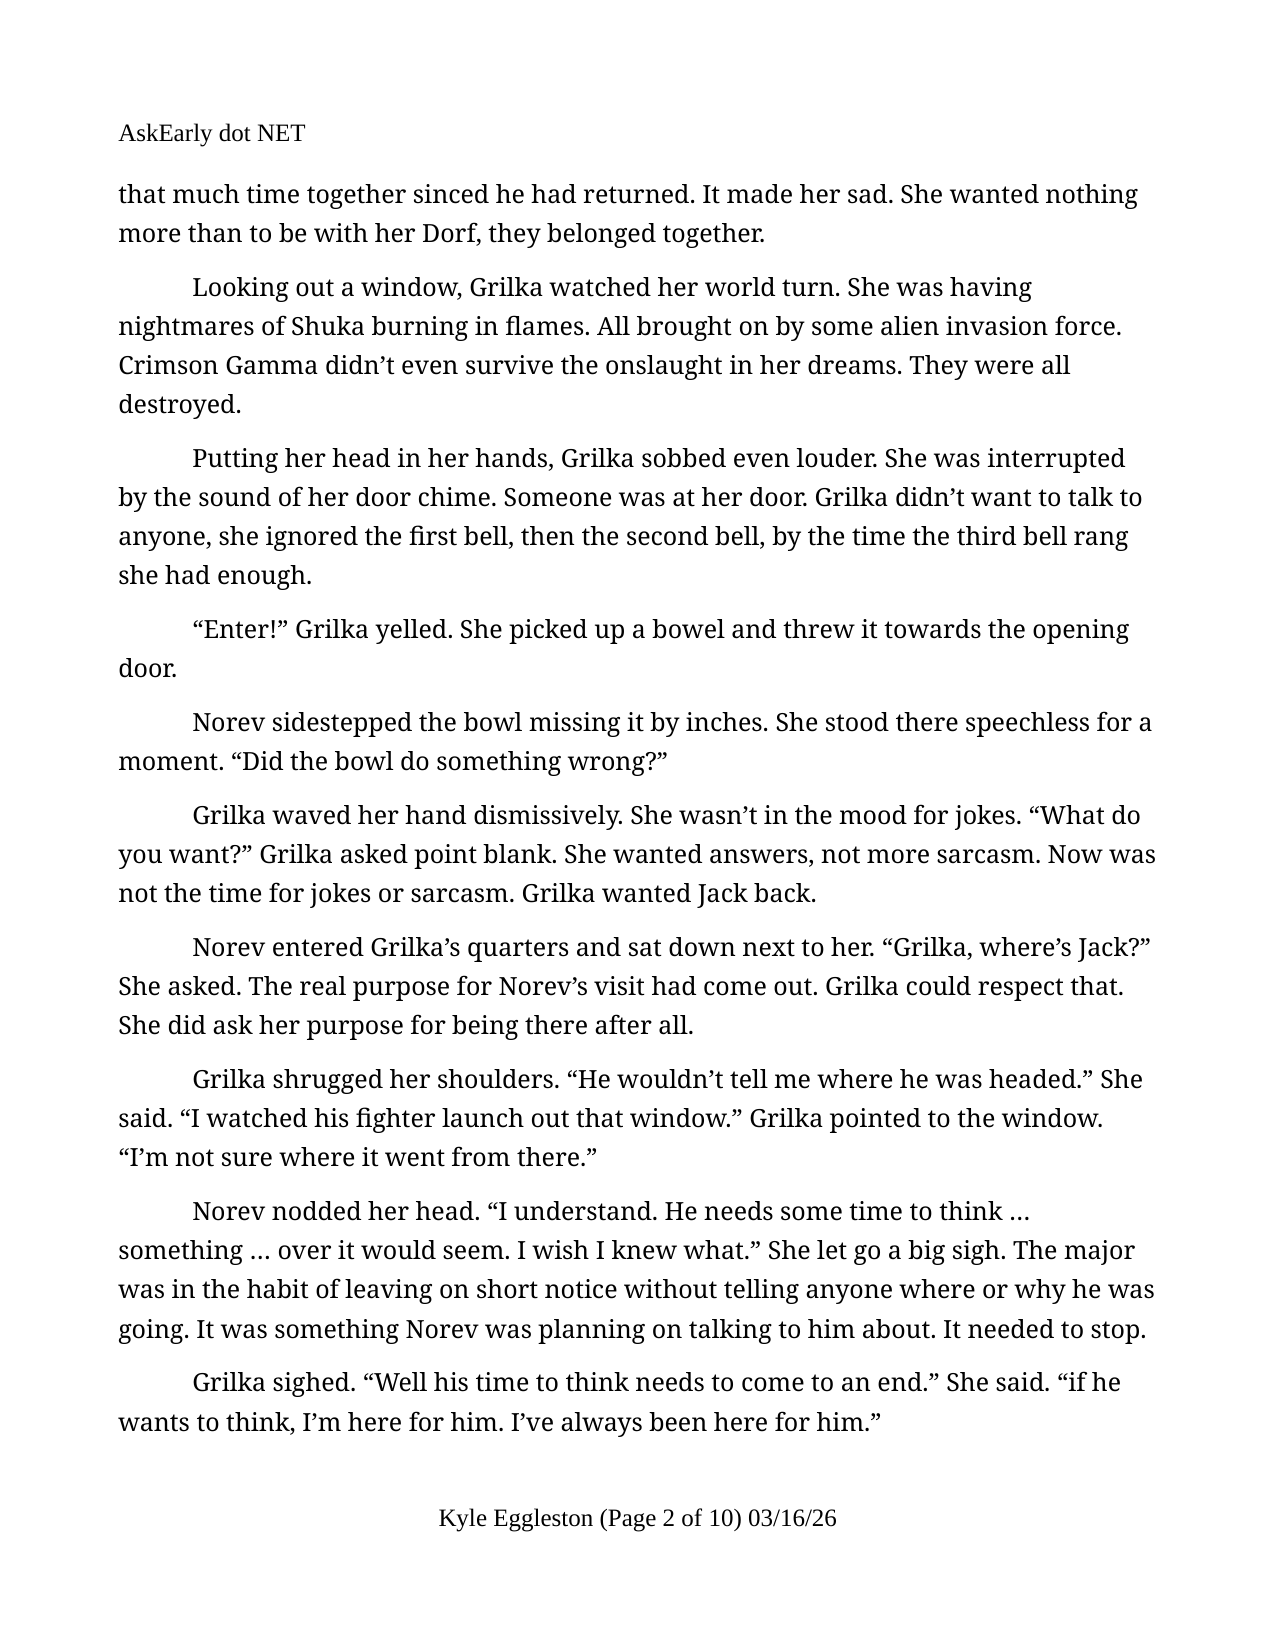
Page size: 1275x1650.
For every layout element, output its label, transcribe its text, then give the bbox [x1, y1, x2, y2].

text Norev nodded her head. “I understand. He needs some time to think … something … over it would seem. I wish I knew what.” She let go a big sigh. The major was in the habit of leaving on short notice without telling anyone where or why he was going. It was something Norev was planning on talking to him about. It needed to stop. [118, 1194, 1157, 1345]
text Norev entered Grilka’s quarters and sat down next to her. “Grilka, where’s Jack?” She asked. The real purpose for Norev’s visit had come out. Grilka could respect that. She did ask her purpose for being there after all. [118, 930, 1157, 1042]
text Putting her head in her hands, Grilka sobbed even louder. She was interrupted by the sound of her door chime. Someone was at her door. Grilka didn’t want to talk to anyone, she ignored the first bell, then the second bell, by the time the third bell rang she had enough. [118, 441, 1157, 592]
text Grilka shrugged her shoulders. “He wouldn’t tell me where he was headed.” She said. “I watched his fighter launch out that window.” Grilka pointed to the window. “I’m not sure where it went from there.” [118, 1062, 1157, 1174]
text Grilka sighed. “Well his time to think needs to come to an end.” She said. “if he wants to think, I’m here for him. I’ve always been here for him.” [118, 1365, 1157, 1438]
text “Enter!” Grilka yelled. She picked up a bowel and threw it towards the opening door. [118, 612, 1157, 685]
text Grilka waved her hand dismissively. She wasn’t in the mood for jokes. “What do you want?” Grilka asked point blank. She wanted answers, not more sarcasm. Now was not the time for jokes or sarcasm. Grilka wanted Jack back. [118, 798, 1157, 910]
text Looking out a window, Grilka watched her world turn. She was having nightmares of Shuka burning in flames. All brought on by some alien invasion force. Crimson Gamma didn’t even survive the onslaught in her dreams. They were all destroyed. [118, 269, 1157, 421]
text Norev sidestepped the bowl missing it by inches. She stood there speechless for a moment. “Did the bowl do something wrong?” [118, 705, 1157, 778]
text that much time together sinced he had returned. It made her sad. She wanted nothing more than to be with her Dorf, they belonged together. [118, 176, 1157, 249]
